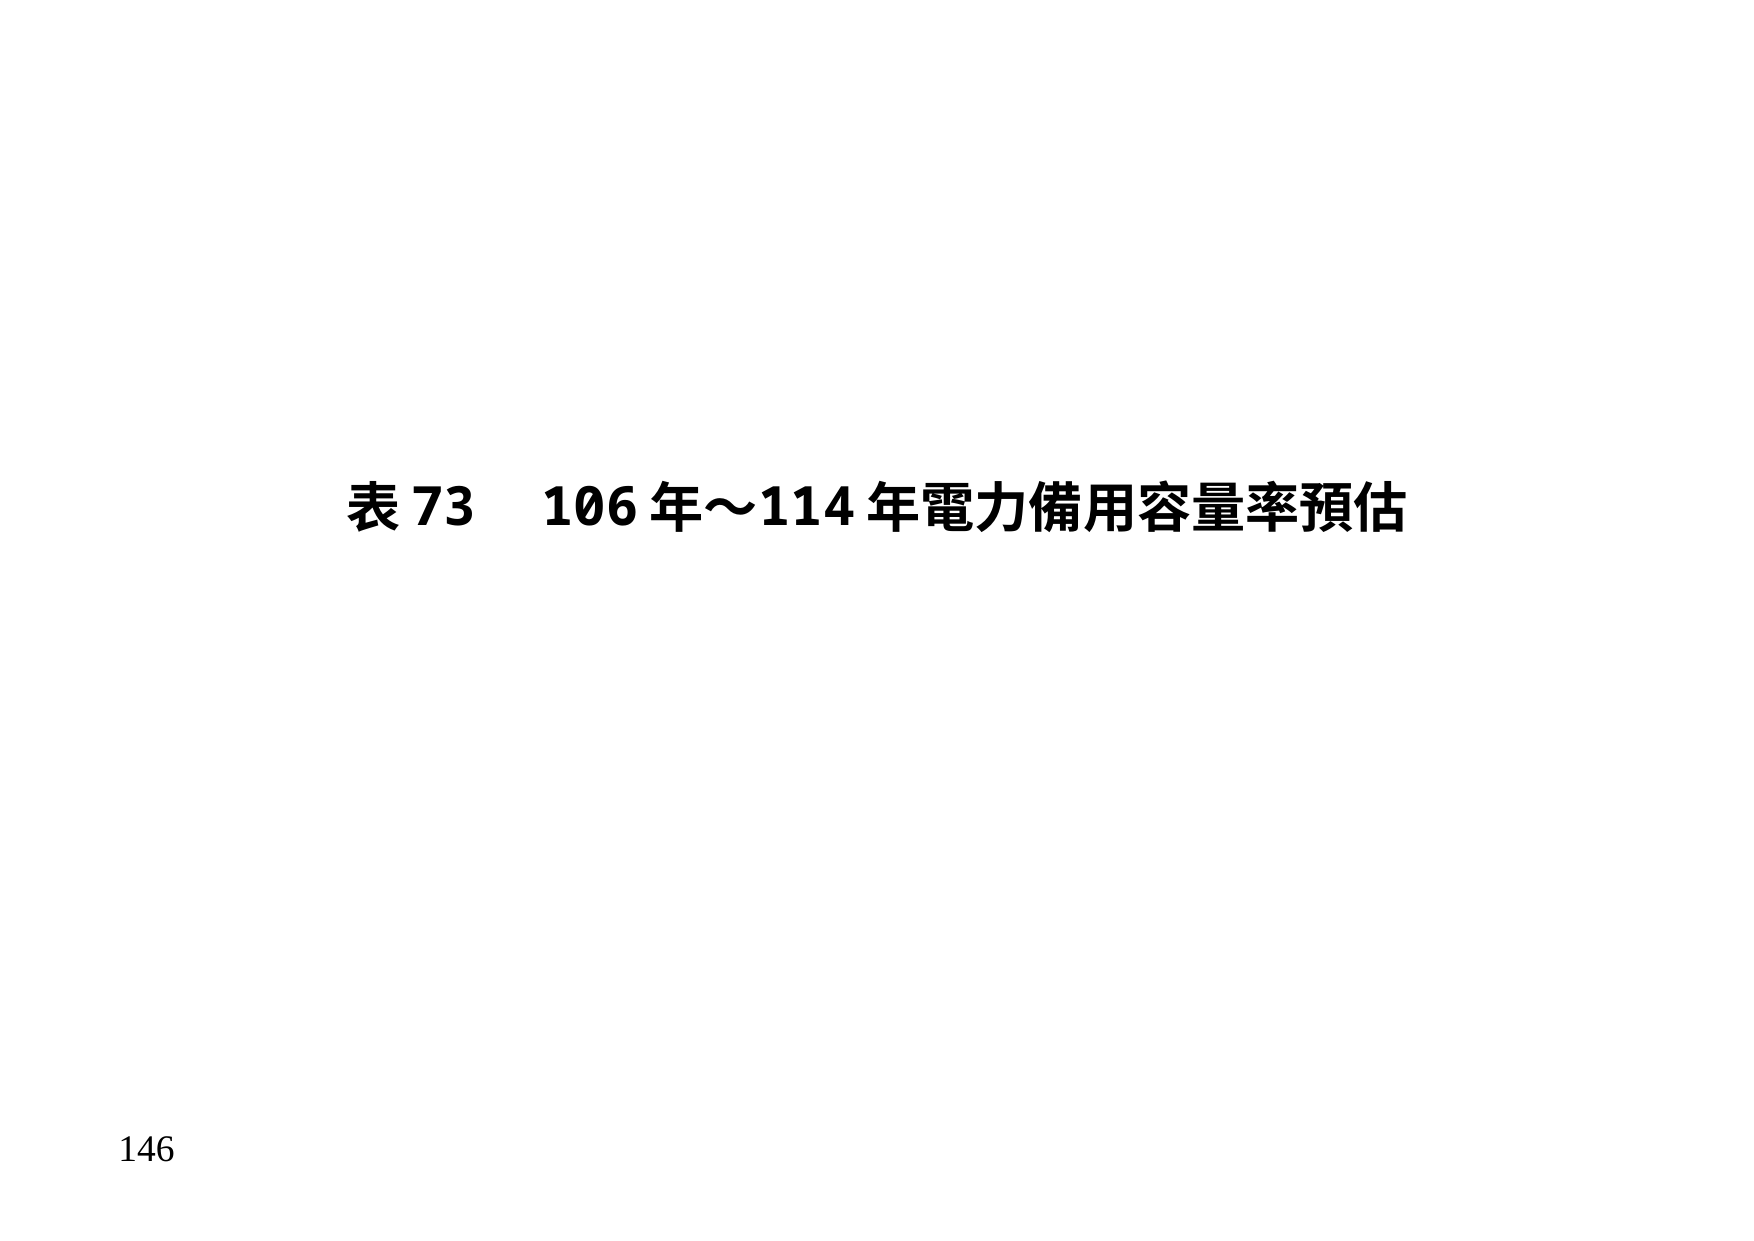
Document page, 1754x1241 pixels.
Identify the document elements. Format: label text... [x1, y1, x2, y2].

text 表73 106年～114年電力備用容量率預估 [118, 431, 1636, 556]
